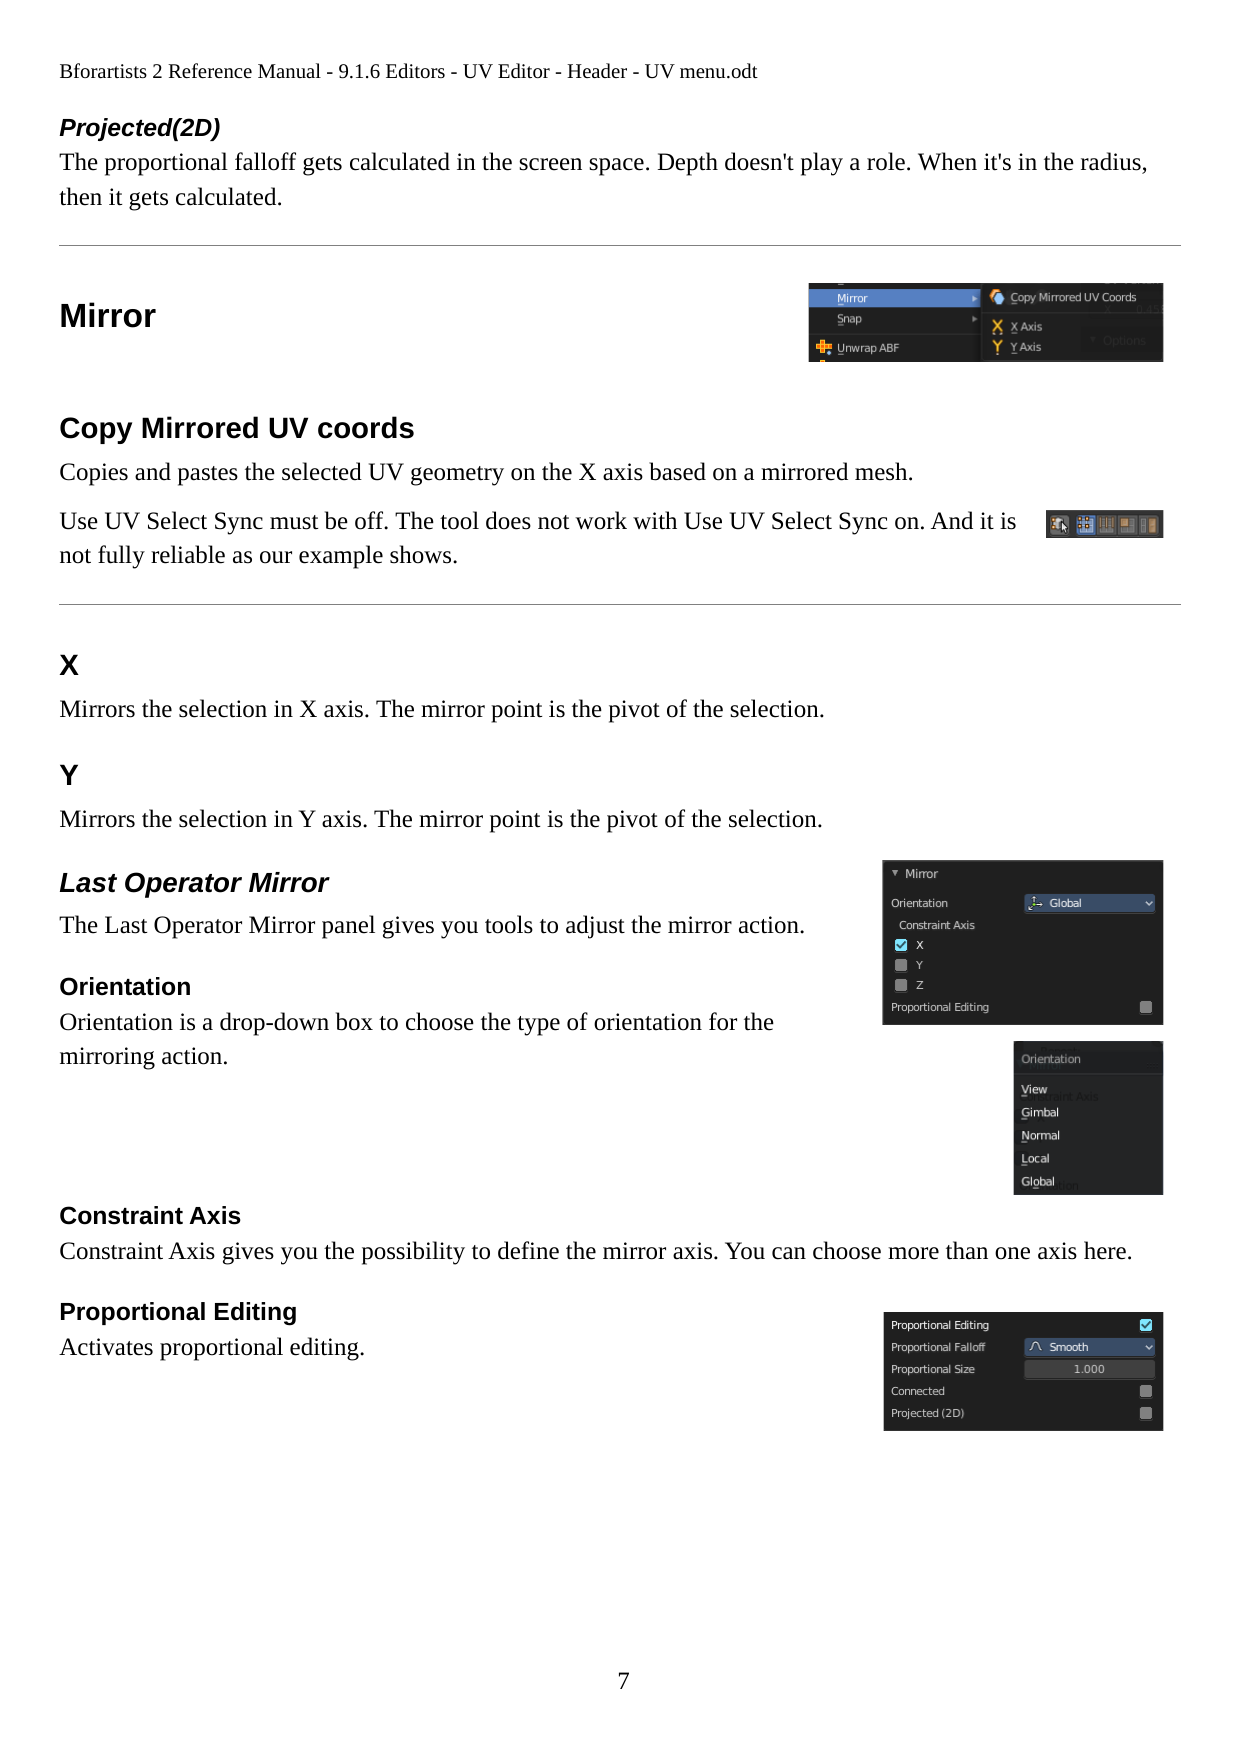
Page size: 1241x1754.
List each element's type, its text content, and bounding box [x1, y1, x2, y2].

subtitle Proportional Editing [59, 1297, 1181, 1326]
subtitle Constraint Axis [59, 1201, 1181, 1229]
text Activates proportional editing. [59, 1332, 883, 1361]
text The Last Operator Mirror panel gives you tools to adjust the mirror action. [59, 910, 882, 939]
picture [808, 283, 1164, 362]
subtitle Projected(2D) [59, 113, 1181, 141]
subtitle Orientation [59, 972, 882, 1001]
text Orientation is a drop-down box to choose the type of orientation for the mirroring action. [59, 1007, 1181, 1070]
subtitle [1164, 866, 1181, 898]
subtitle Y [59, 758, 1181, 792]
subtitle Mirror [59, 296, 808, 334]
subtitle Last Operator Mirror [59, 866, 882, 898]
subtitle Copy Mirrored UV coords [59, 411, 1181, 444]
text Mirrors the selection in Y axis. The mirror point is the pivot of the selection. [59, 804, 1181, 833]
subtitle [1164, 972, 1181, 1001]
subtitle [1164, 296, 1181, 334]
text Use UV Select Sync must be off. The tool does not work with Use UV Select Sync on. And it is not fully reliable as our example shows. [59, 506, 1181, 569]
picture [1013, 1041, 1164, 1195]
text The proportional falloff gets calculated in the screen space. Depth doesn't play a role. When it's in the radius, then it gets calculated. [59, 147, 1181, 211]
picture [883, 1312, 1164, 1431]
text Copies and pastes the selected UV geometry on the X axis based on a mirrored mesh. [59, 457, 1181, 486]
text Mirrors the selection in X axis. The mirror point is the pivot of the selection. [59, 694, 1181, 723]
picture [882, 860, 1164, 1025]
subtitle X [59, 648, 1181, 682]
text Constraint Axis gives you the possibility to define the mirror axis. You can choose more than one axis here. [59, 1236, 1181, 1264]
picture [1046, 510, 1164, 538]
